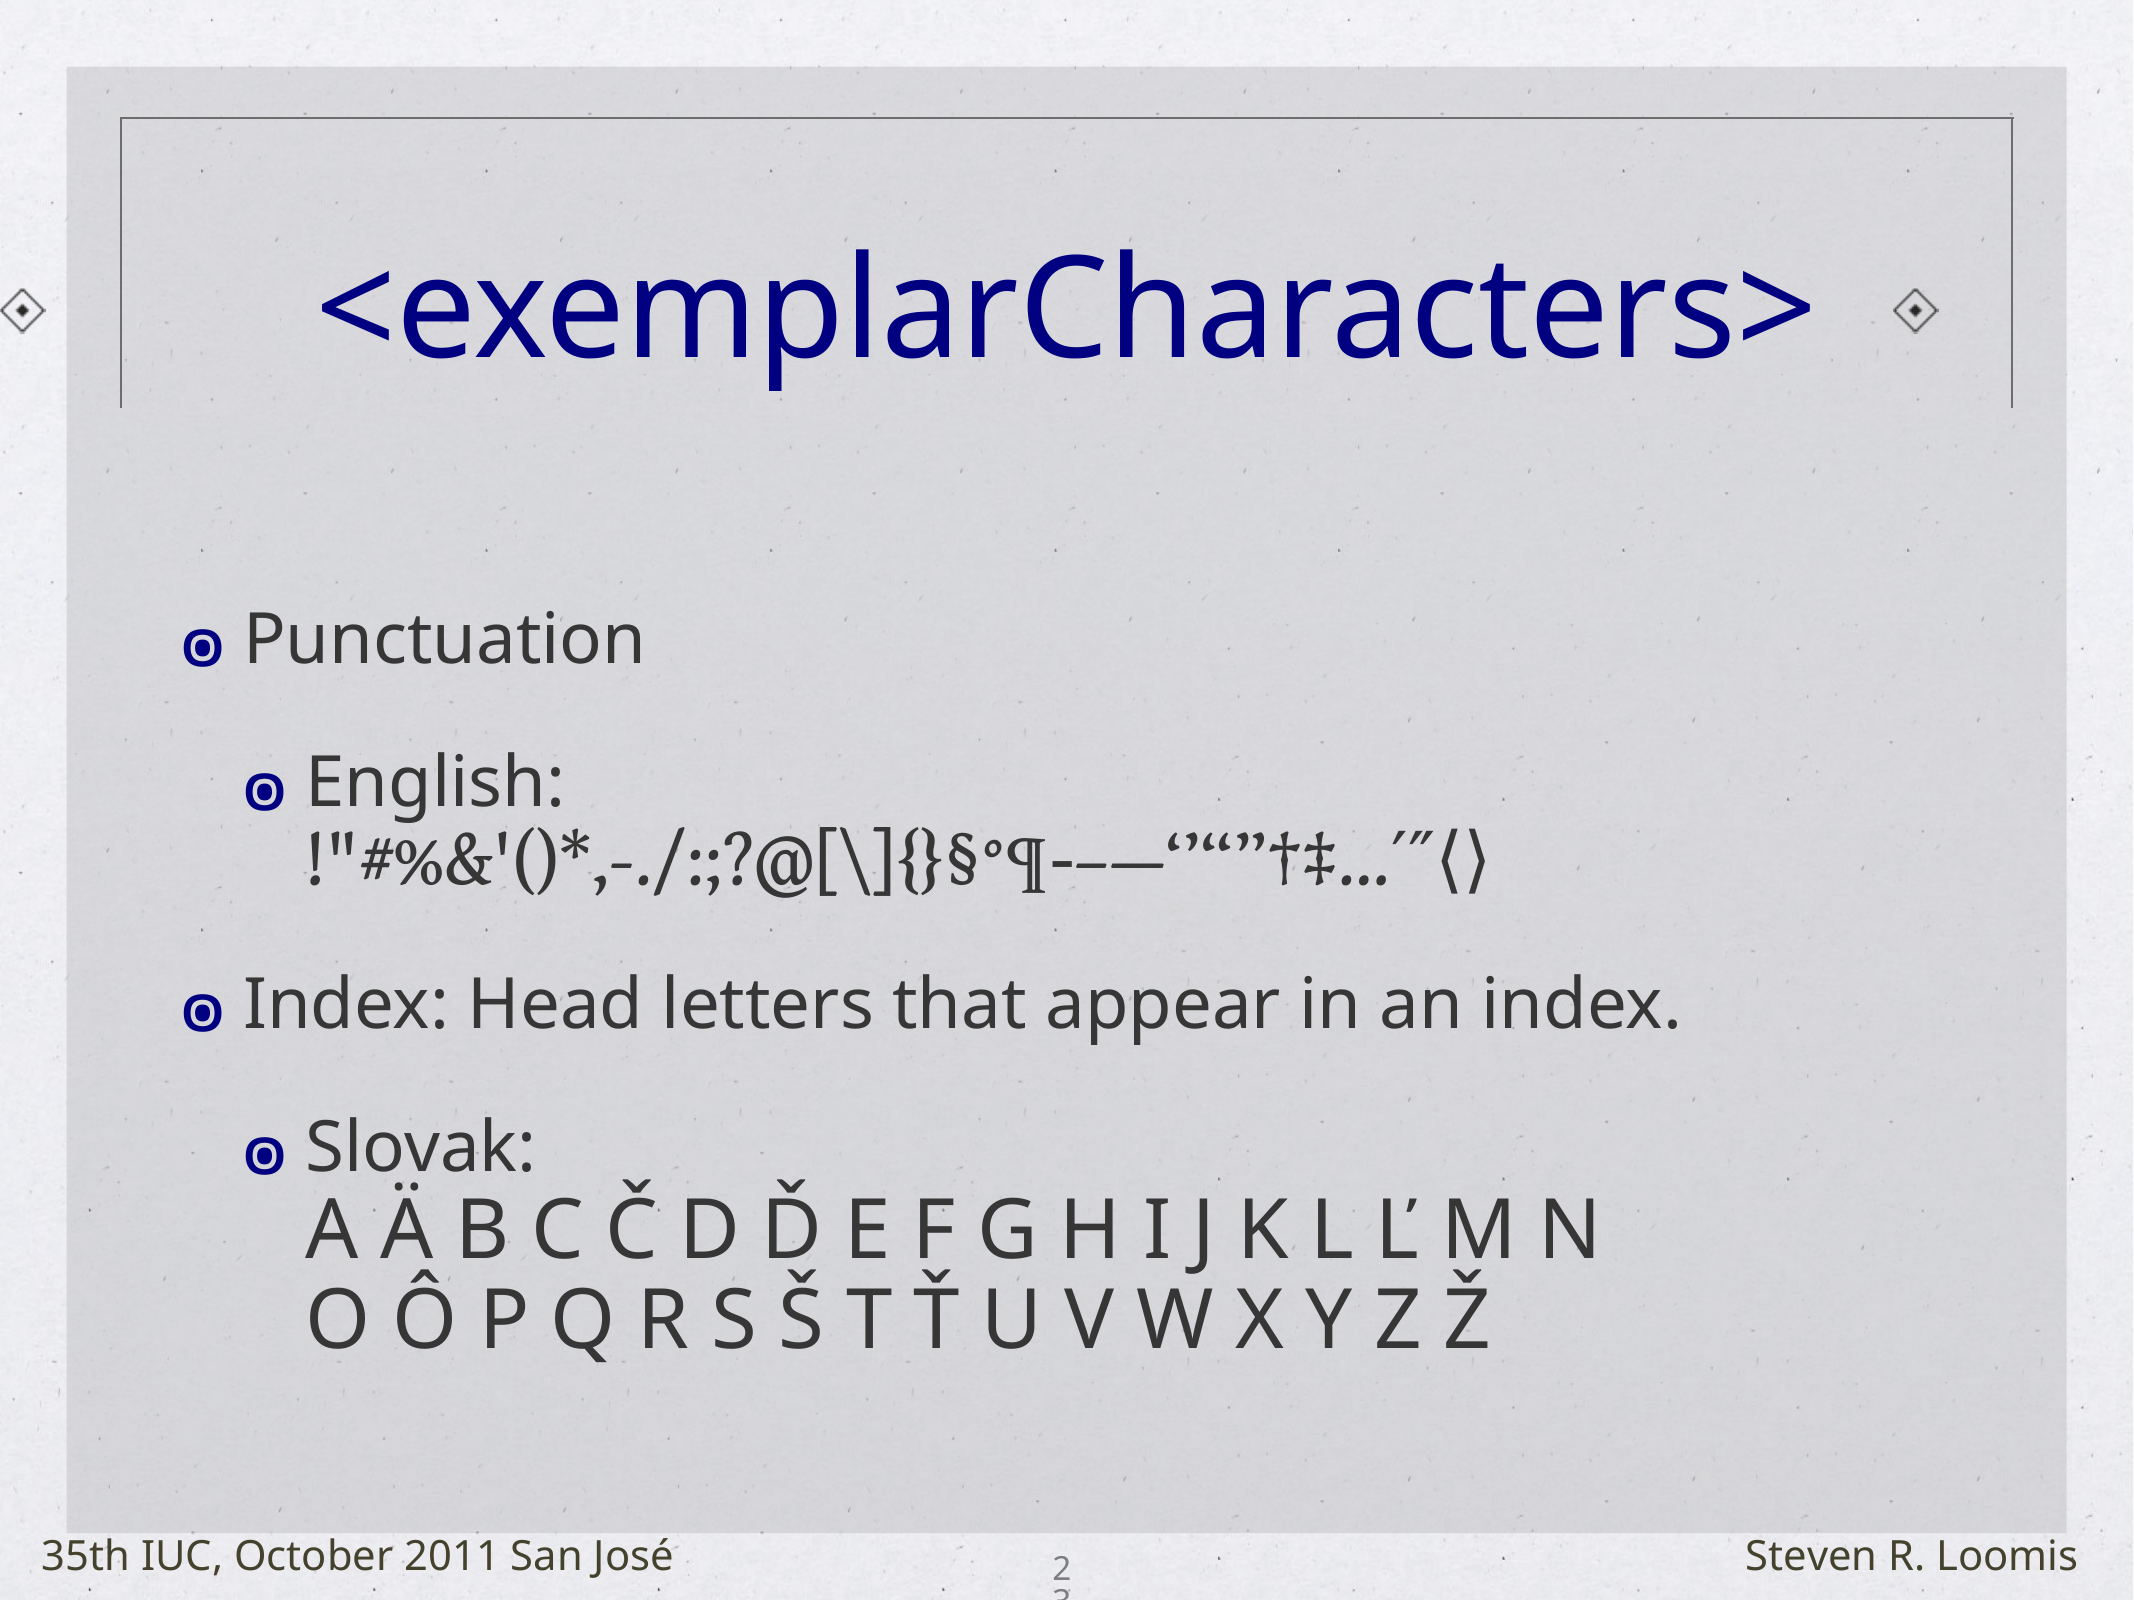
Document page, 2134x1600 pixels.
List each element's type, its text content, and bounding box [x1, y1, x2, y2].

title <exemplarCharacters> [170, 58, 1963, 489]
picture [0, 0, 2134, 1600]
list Punctuation English: !"#%&'()*,-./:;?@[\]{}§°¶‐–—‘’“”†‡…′″⟨⟩ Index: Head letters that appear in an index. Slovak: A Ä B C Č D Ď E F G H I J K L Ľ M N O Ô P Q R S Š T Ť U V W X Y Z Ž [170, 489, 1963, 1480]
